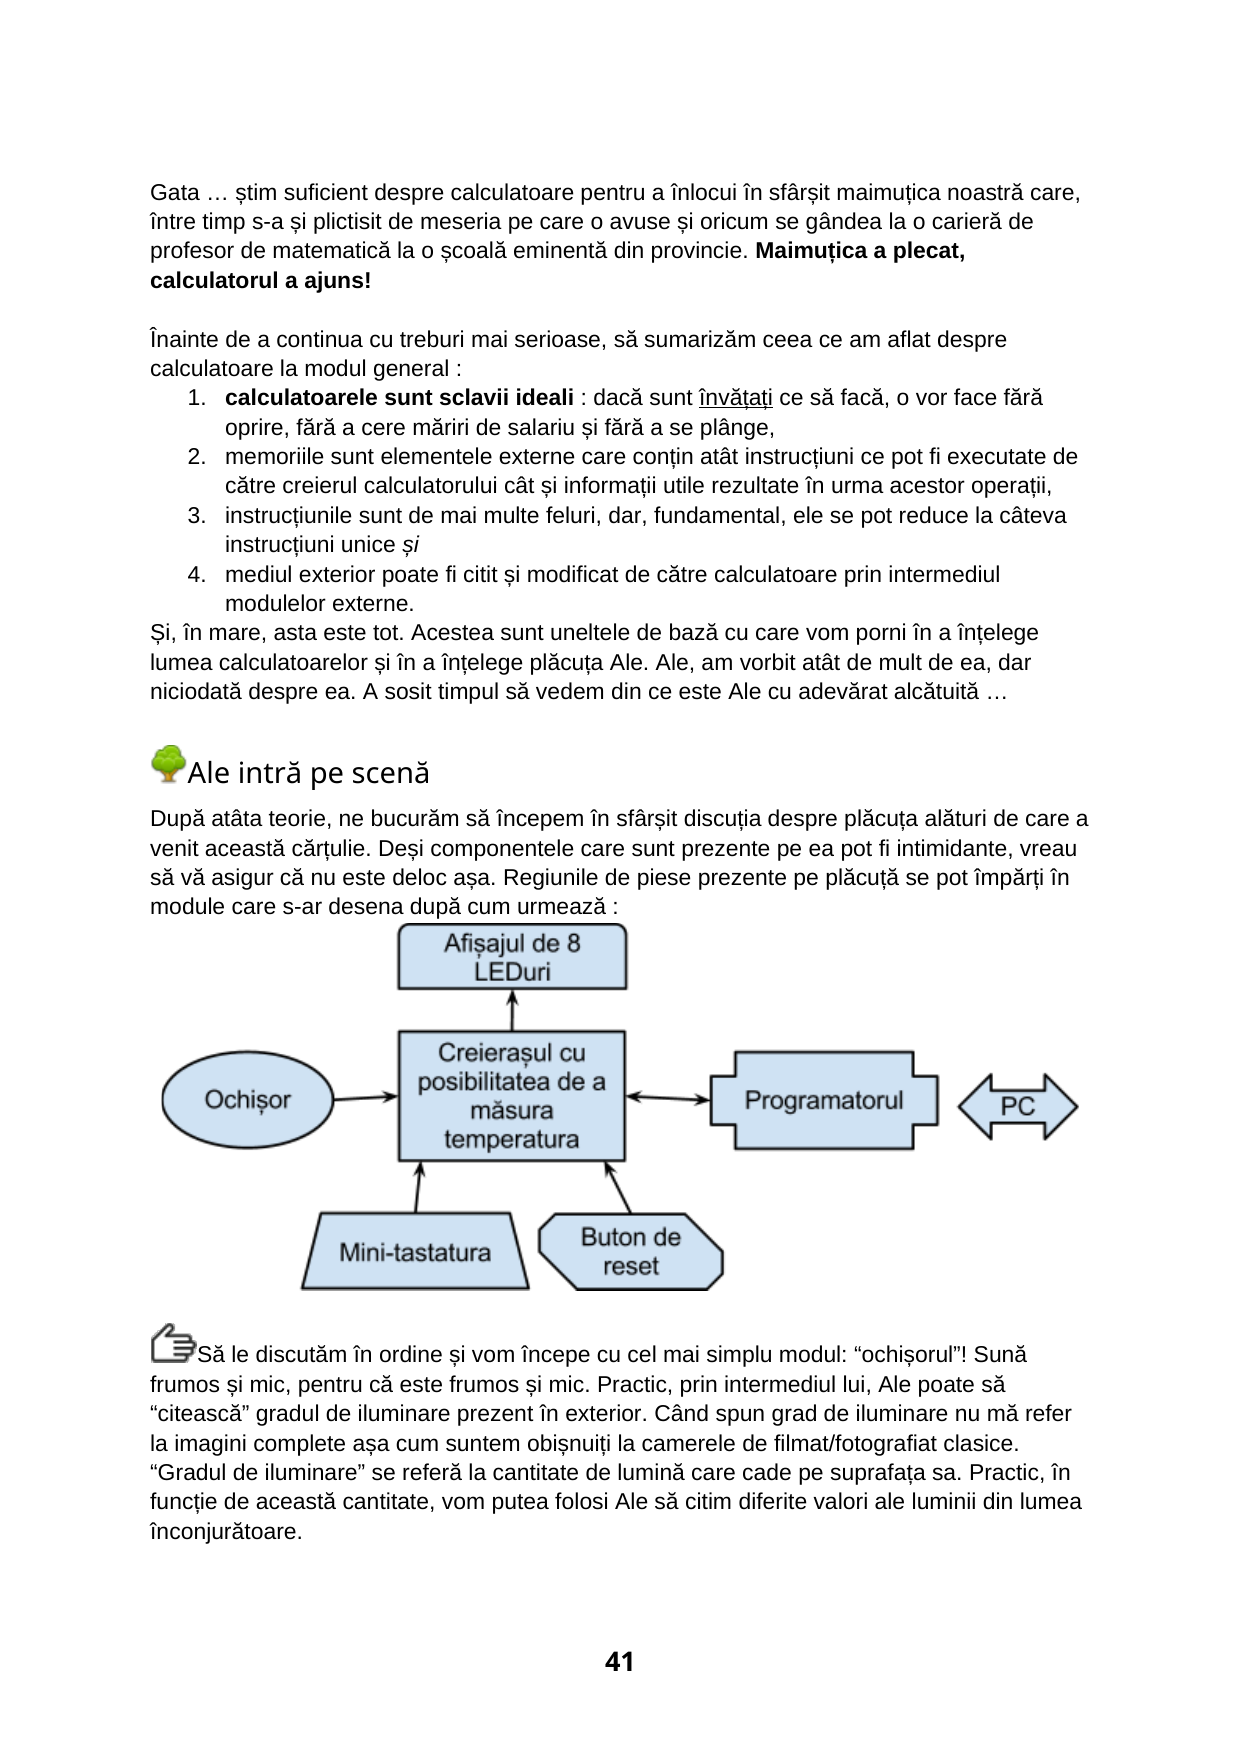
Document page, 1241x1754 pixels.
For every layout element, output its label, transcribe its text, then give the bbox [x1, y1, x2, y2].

list instrucțiunile sunt de mai multe feluri, dar, fundamental, ele se pot reduce la câteva instrucțiuni unice și [187, 502, 1091, 557]
list memoriile sunt elementele externe care conțin atât instrucțiuni ce pot fi executate de către creierul calculatorului cât și informații utile rezultate în urma acestor operații, [187, 444, 1091, 499]
text Gata … știm suficient despre calculatoare pentru a înlocui în sfârșit maimuțica noastră care, între timp s-a și plictisit de meseria pe care o avuse și oricum se gândea la o carieră de profesor de matematică la o școală eminentă din provincie. Maimuțica a plecat, calculatorul a ajuns! [150, 179, 1091, 293]
text Înainte de a continua cu treburi mai serioase, să sumarizăm ceea ce am aflat despre calculatoare la modul general : [150, 326, 1091, 381]
list calculatoarele sunt sclavii ideali : dacă sunt învățați ce să facă, o vor face fără oprire, fără a cere măriri de salariu și fără a se plânge, [187, 385, 1091, 440]
picture [150, 1323, 197, 1363]
picture [150, 745, 188, 784]
text Și, în mare, asta este tot. Acestea sunt uneltele de bază cu care vom porni în a înțelege lumea calculatoarelor și în a înțelege plăcuța Ale. Ale, am vorbit atât de mult de ea, dar niciodată despre ea. A sosit timpul să vedem din ce este Ale cu adevărat alcătuită … [150, 620, 1091, 704]
text După atâta teorie, ne bucurăm să începem în sfârșit discuția despre plăcuța alături de care a venit această cărțulie. Deși componentele care sunt prezente pe ea pot fi intimidante, vreau să vă asigur că nu este deloc așa. Regiunile de piese prezente pe plăcuță se pot împărți în module care s-ar desena după cum urmează : [150, 806, 1091, 920]
subtitle Ale intră pe scenă [150, 746, 1091, 792]
picture [161, 923, 1079, 1291]
list mediul exterior poate fi citit și modificat de către calculatoare prin intermediul modulelor externe. [187, 561, 1091, 616]
text Să le discutăm în ordine și vom începe cu cel mai simplu modul: “ochișorul”! Sună frumos și mic, pentru că este frumos și mic. Practic, prin intermediul lui, Ale poate să “citească” gradul de iluminare prezent în exterior. Când spun grad de iluminare nu mă refer la imagini complete așa cum suntem obișnuiți la camerele de filmat/fotografiat clasice. “Gradul de iluminare” se referă la cantitate de lumină care cade pe suprafața sa. Practic, în funcție de această cantitate, vom putea folosi Ale să citim diferite valori ale luminii din lumea înconjurătoare. [150, 1324, 1091, 1544]
